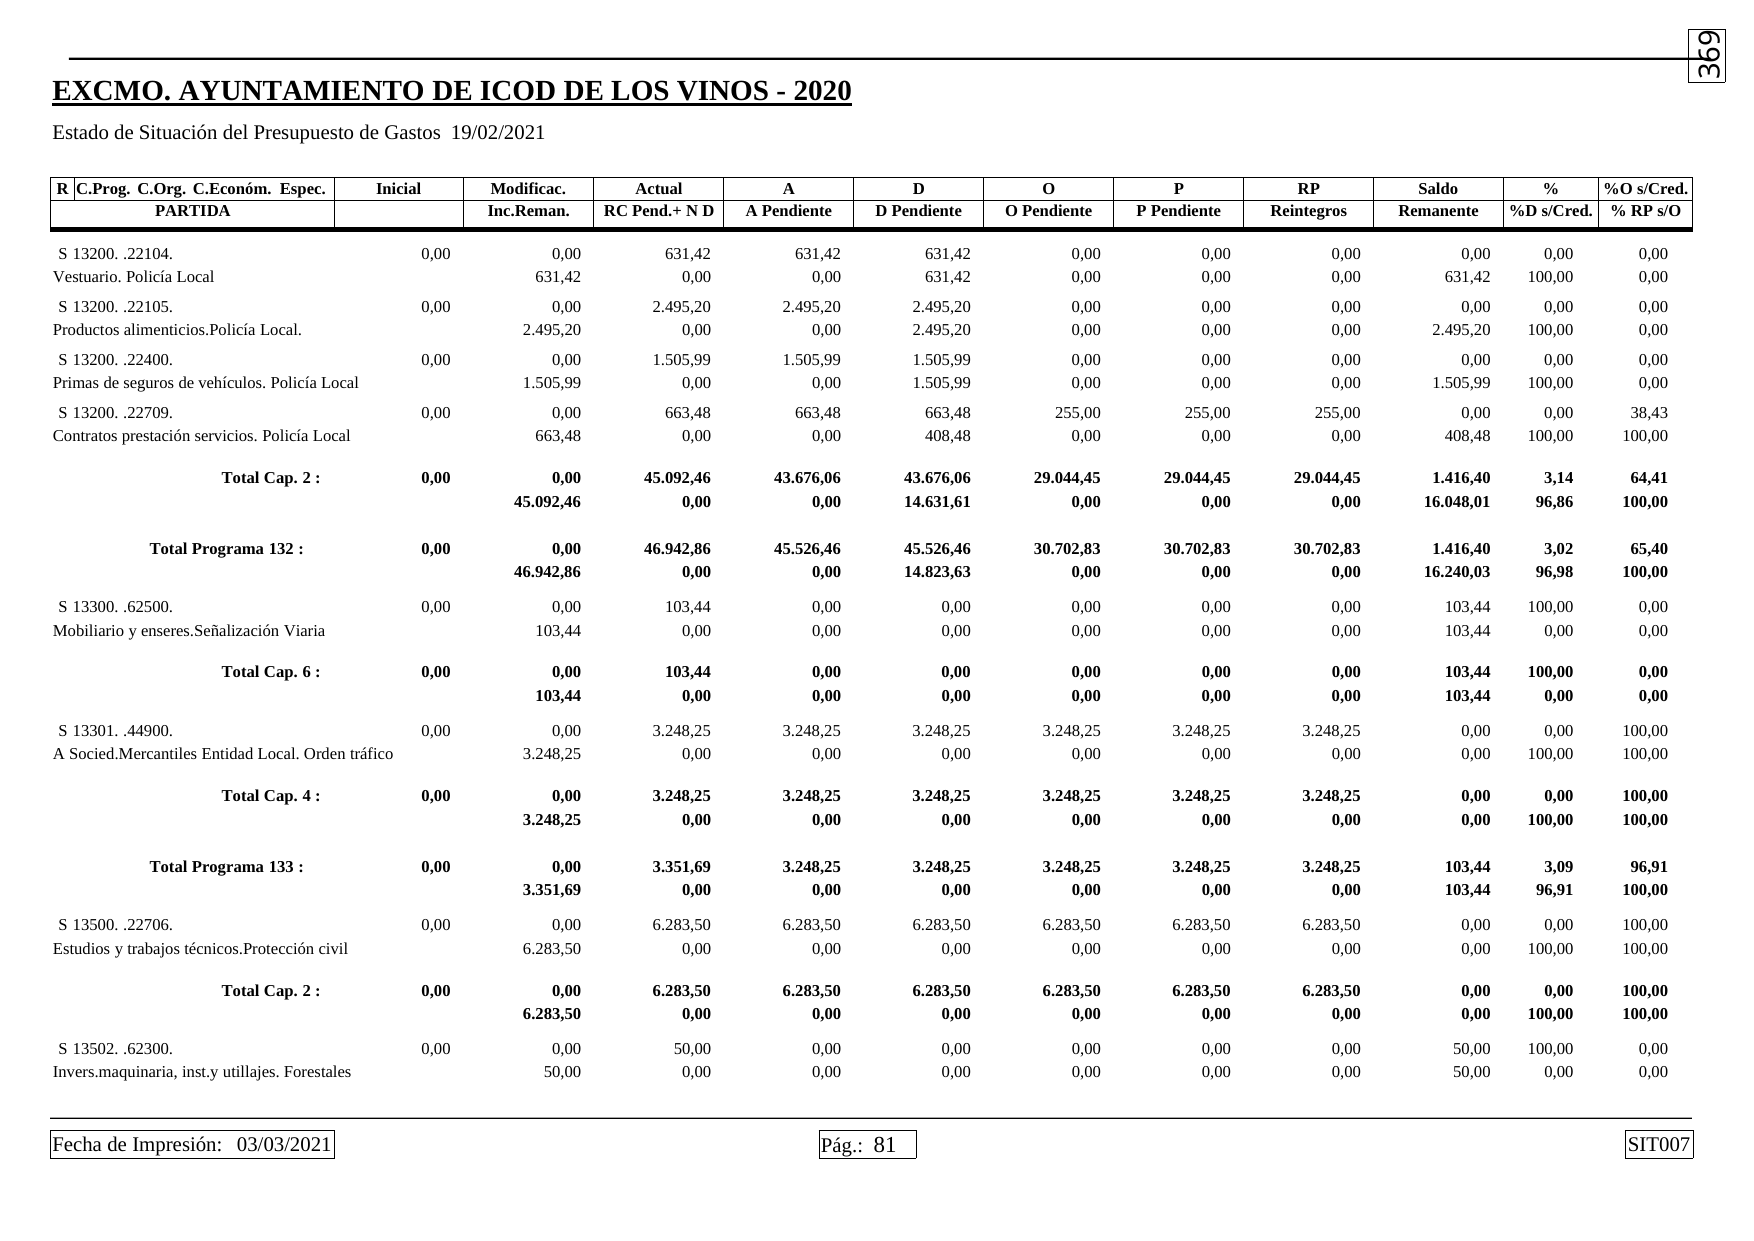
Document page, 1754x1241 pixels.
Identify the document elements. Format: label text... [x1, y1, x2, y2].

text 369 [1689, 31, 1724, 82]
subtitle EXCMO. AYUNTAMIENTO DE ICOD DE LOS VINOS - 2020 [52, 73, 1704, 107]
text Estado de Situación del Presupuesto de Gastos 19/02/2021 [52, 120, 1704, 144]
